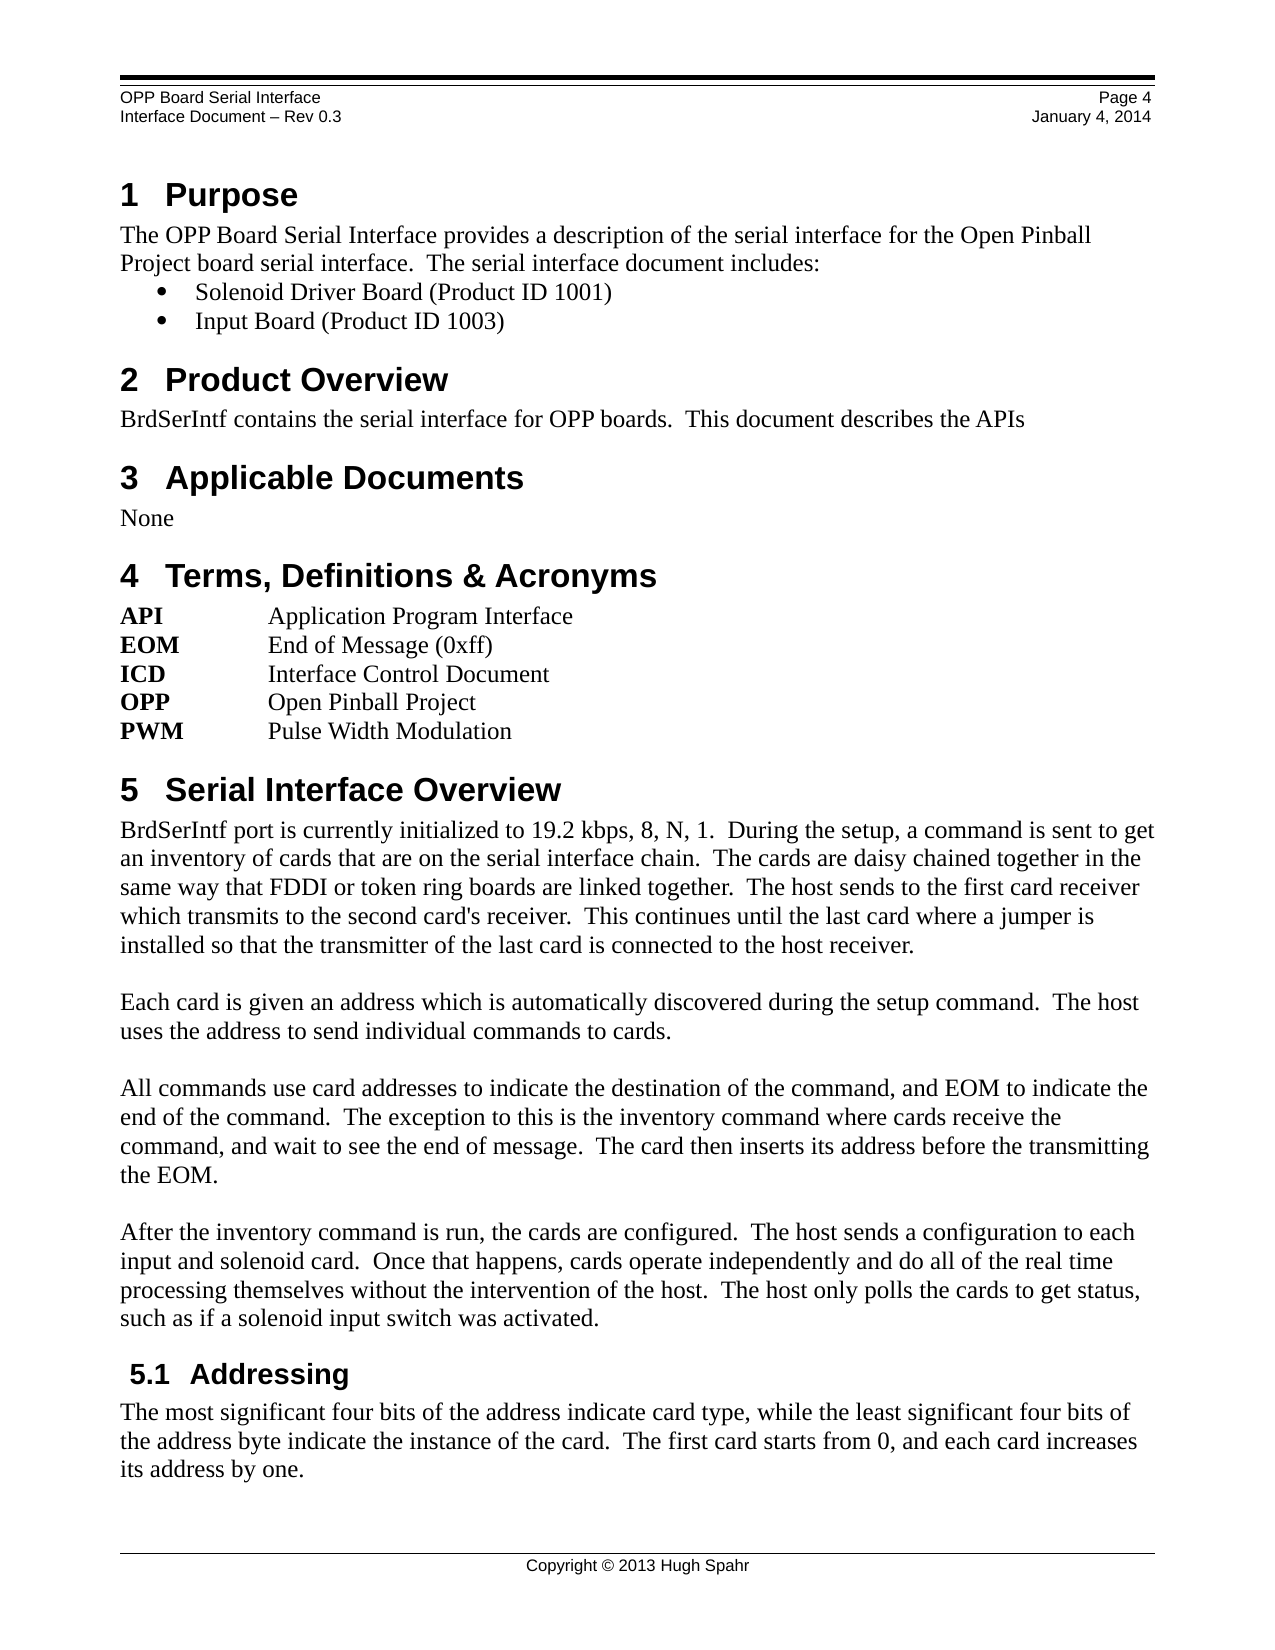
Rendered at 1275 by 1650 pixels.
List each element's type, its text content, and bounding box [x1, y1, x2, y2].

text None [120, 503, 1155, 532]
text After the inventory command is run, the cards are configured. The host sends a configuration to each input and solenoid card. Once that happens, cards operate independently and do all of the real time processing themselves without the intervention of the host. The host only polls the cards to get status, such as if a solenoid input switch was activated. [120, 1217, 1155, 1332]
text API Application Program Interface [120, 601, 1155, 630]
text The OPP Board Serial Interface provides a description of the serial interface for the Open Pinball Project board serial interface. The serial interface document includes: [120, 220, 1155, 277]
text EOM End of Message (0xff) [120, 630, 1155, 659]
subtitle Purpose [120, 175, 1155, 213]
subtitle Terms, Definitions & Acronyms [120, 557, 1155, 595]
text BrdSerIntf port is currently initialized to 19.2 kbps, 8, N, 1. During the setup, a command is sent to get an inventory of cards that are on the serial interface chain. The cards are daisy chained together in the same way that FDDI or token ring boards are linked together. The host sends to the first card receiver which transmits to the second card's receiver. This continues until the last card where a jumper is installed so that the transmitter of the last card is connected to the host receiver. [120, 815, 1155, 958]
text The most significant four bits of the address indicate card type, while the least significant four bits of the address byte indicate the instance of the card. The first card starts from 0, and each card increases its address by one. [120, 1397, 1155, 1483]
text All commands use card addresses to indicate the destination of the command, and EOM to indicate the end of the command. The exception to this is the inventory command where cards receive the command, and wait to see the end of message. The card then inserts its address before the transmitting the EOM. [120, 1073, 1155, 1188]
subtitle Product Overview [120, 360, 1155, 398]
text OPP Open Pinball Project [120, 687, 1155, 716]
text PWM Pulse Width Modulation [120, 716, 1155, 745]
list Input Board (Product ID 1003) [157, 306, 1155, 335]
text ICD Interface Control Document [120, 659, 1155, 687]
subtitle Addressing [129, 1357, 1155, 1391]
list Solenoid Driver Board (Product ID 1001) [157, 277, 1155, 306]
text Each card is given an address which is automatically discovered during the setup command. The host uses the address to send individual commands to cards. [120, 987, 1155, 1045]
subtitle Serial Interface Overview [120, 770, 1155, 808]
subtitle Applicable Documents [120, 458, 1155, 497]
text BrdSerIntf contains the serial interface for OPP boards. This document describes the APIs [120, 404, 1155, 433]
